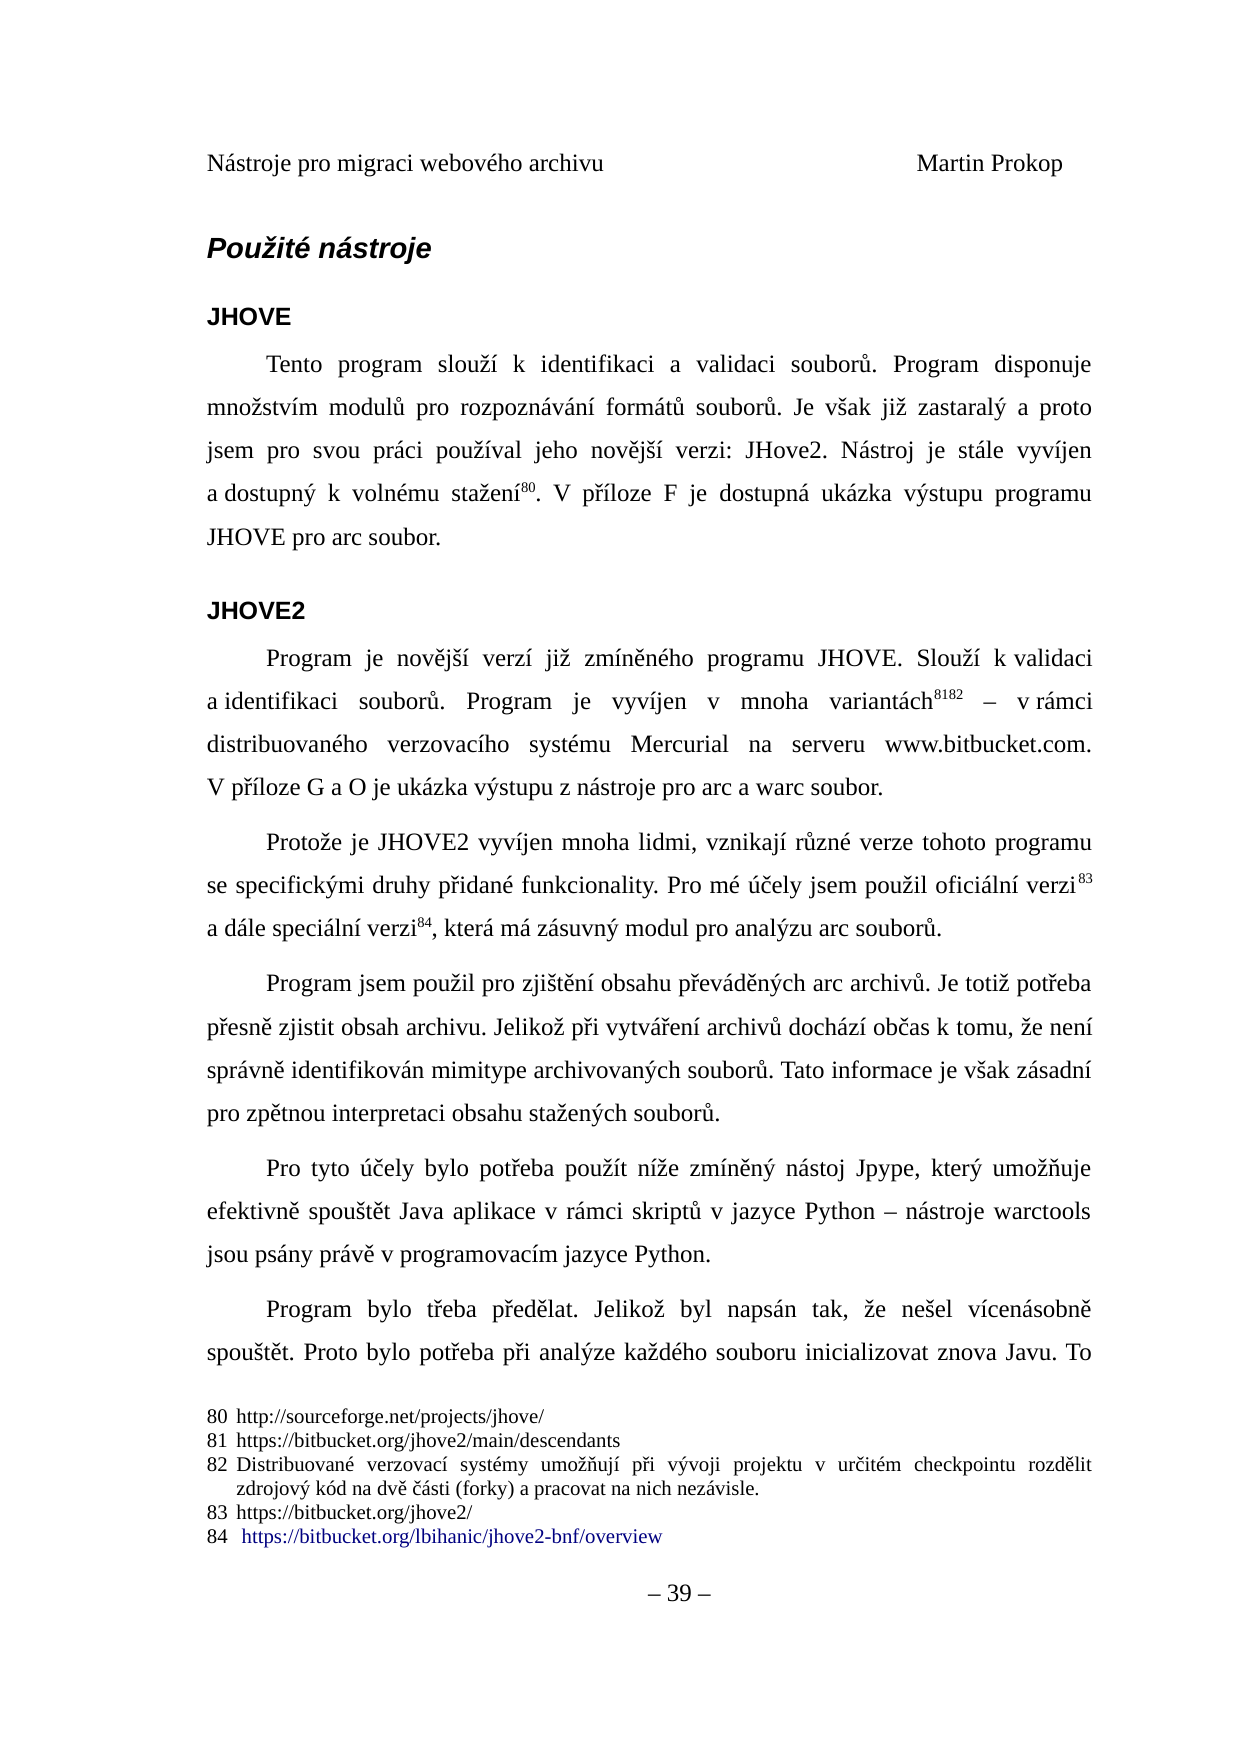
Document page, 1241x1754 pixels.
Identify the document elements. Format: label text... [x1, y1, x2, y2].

text Program je novější verzí již zmíněného programu JHOVE. Slouží k validaci a identifikaci souborů. Program je vyvíjen v mnoha variantách – v rámci distribuovaného verzovacího systému Mercurial na serveru www.bitbucket.com. V příloze G a O je ukázka výstupu z nástroje pro arc a warc soubor. [207, 643, 1093, 801]
text https://bitbucket.org/jhove2/main/descendants [207, 1428, 1093, 1452]
text https://bitbucket.org/jhove2/ [207, 1500, 1093, 1524]
text Distribuované verzovací systémy umožňují při vývoji projektu v určitém checkpointu rozdělit zdrojový kód na dvě části (forky) a pracovat na nich nezávisle. [207, 1452, 1093, 1500]
text Pro tyto účely bylo potřeba použít níže zmíněný nástoj Jpype, který umožňuje efektivně spouštět Java aplikace v rámci skriptů v jazyce Python – nástroje warctools jsou psány právě v programovacím jazyce Python. [207, 1153, 1093, 1268]
text https://bitbucket.org/lbihanic/jhove2-bnf/overview [207, 1524, 1093, 1548]
text Protože je JHOVE2 vyvíjen mnoha lidmi, vznikají různé verze tohoto programu se specifickými druhy přidané funkcionality. Pro mé účely jsem použil oficiální verzi a dále speciální verzi, která má zásuvný modul pro analýzu arc souborů. [207, 827, 1093, 942]
text Program jsem použil pro zjištění obsahu převáděných arc archivů. Je totiž potřeba přesně zjistit obsah archivu. Jelikož při vytváření archivů dochází občas k tomu, že není správně identifikován mimitype archivovaných souborů. Tato informace je však zásadní pro zpětnou interpretaci obsahu stažených souborů. [207, 968, 1093, 1127]
subtitle JHOVE [207, 302, 1093, 331]
text Program bylo třeba předělat. Jelikož byl napsán tak, že nešel vícenásobně spouštět. Proto bylo potřeba při analýze každého souboru inicializovat znova Javu. To [207, 1294, 1093, 1366]
subtitle JHOVE2 [207, 596, 1093, 624]
text http://sourceforge.net/projects/jhove/ [207, 1404, 1093, 1428]
text Tento program slouží k identifikaci a validaci souborů. Program disponuje množstvím modulů pro rozpoznávání formátů souborů. Je však již zastaralý a proto jsem pro svou práci používal jeho novější verzi: JHove2. Nástroj je stále vyvíjen a dostupný k volnému stažení. V příloze F je dostupná ukázka výstupu programu JHOVE pro arc soubor. [207, 349, 1093, 550]
subtitle Použité nástroje [207, 231, 1093, 264]
